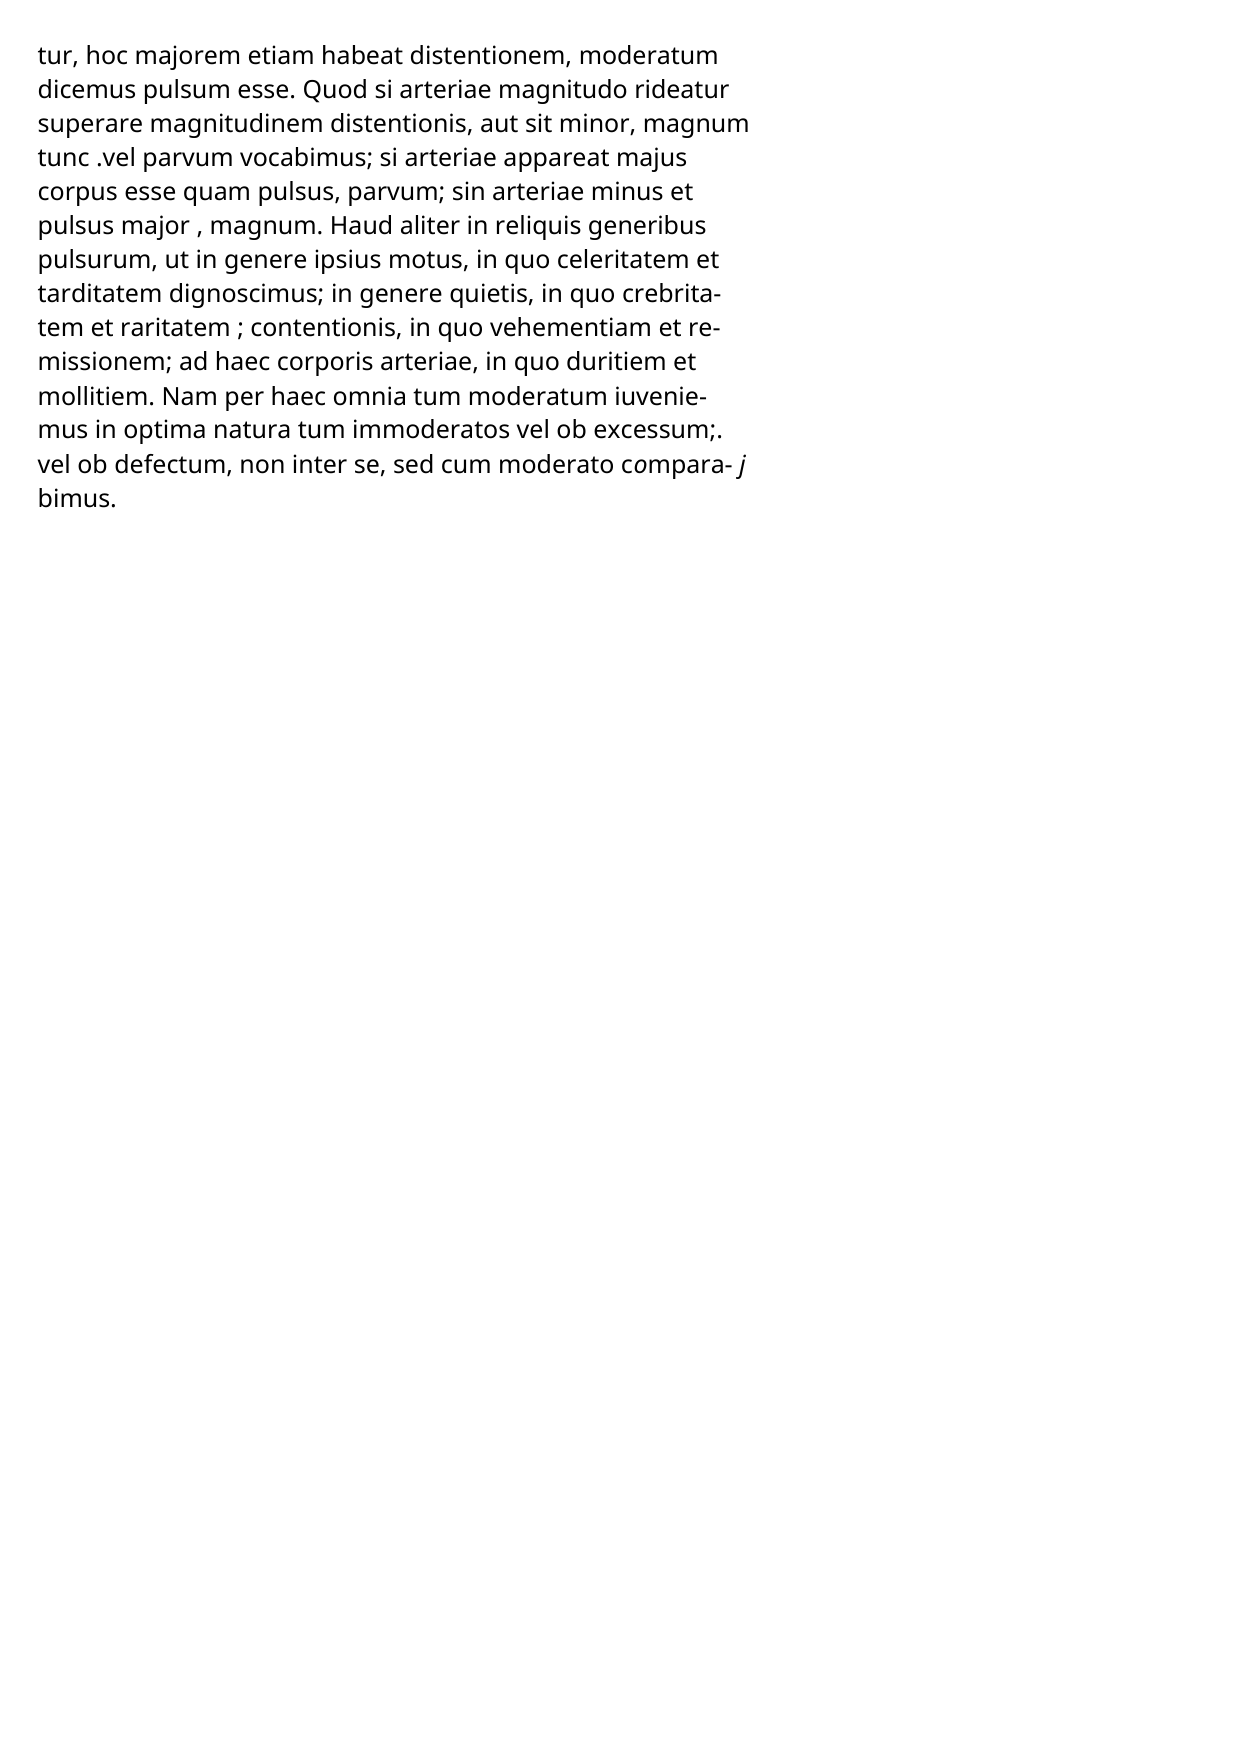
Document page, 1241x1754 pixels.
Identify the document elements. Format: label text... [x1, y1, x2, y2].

text tur, hoc majorem etiam habeat distentionem, moderatum dicemus pulsum esse. Quod si arteriae magnitudo rideatur superare magnitudinem distentionis, aut sit minor, magnum tunc .vel parvum vocabimus; si arteriae appareat majus corpus esse quam pulsus, parvum; sin arteriae minus et pulsus major , magnum. Haud aliter in reliquis generibus pulsurum, ut in genere ipsius motus, in quo celeritatem et tarditatem dignoscimus; in genere quietis, in quo crebrita- tem et raritatem ; contentionis, in quo vehementiam et re- missionem; ad haec corporis arteriae, in quo duritiem et mollitiem. Nam per haec omnia tum moderatum iuvenie- mus in optima natura tum immoderatos vel ob excessum;. vel ob defectum, non inter se, sed cum moderato compara- j bimus. [37, 37, 1203, 514]
